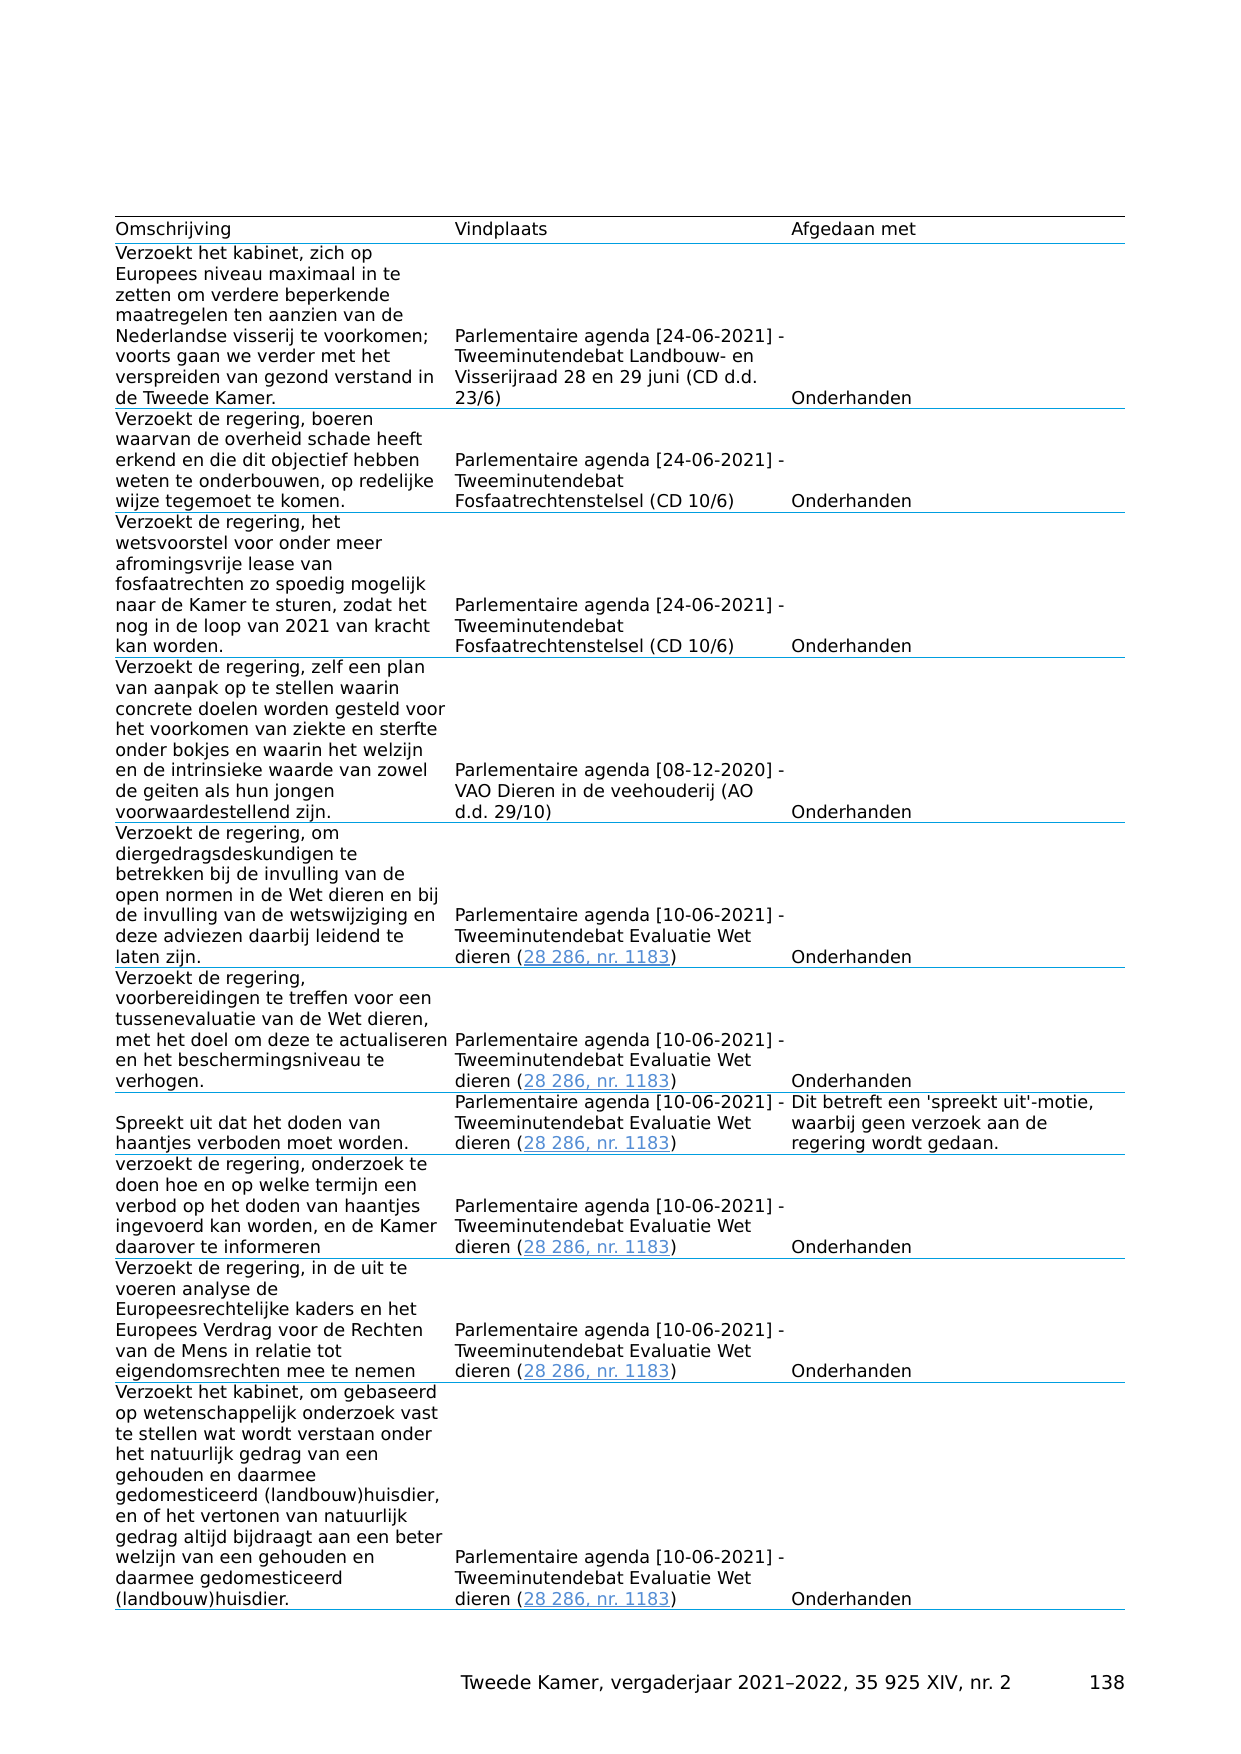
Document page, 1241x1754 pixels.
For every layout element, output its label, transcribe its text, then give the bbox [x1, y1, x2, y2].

table_header Stand van zaken moties Minister van Landbouw, Natuur en Voedselkwaliteit (Tweede Kamer) [115, 191, 1125, 216]
table_cell Verzoekt de regering, in de uit te voeren analyse de Europeesrechtelijke kaders en het Europees Verdrag voor de Rechten van de Mens in relatie tot eigendomsrechten mee te nemen [115, 1259, 452, 1382]
table_cell Onderhanden [788, 823, 1125, 967]
table_cell Verzoekt de regering, om diergedragsdeskundigen te betrekken bij de invulling van de open normen in de Wet dieren en bij de invulling van de wetswijziging en deze adviezen daarbij leidend te laten zijn. [115, 823, 452, 967]
table_cell Onderhanden [788, 1259, 1125, 1382]
table_cell verzoekt de regering, onderzoek te doen hoe en op welke termijn een verbod op het doden van haantjes ingevoerd kan worden, en de Kamer daarover te informeren [115, 1155, 452, 1257]
table_cell Verzoekt de regering, boeren waarvan de overheid schade heeft erkend en die dit objectief hebben weten te onderbouwen, op redelijke wijze tegemoet te komen. [115, 409, 452, 512]
table_cell Parlementaire agenda [10-06-2021] - Tweeminutendebat Evaluatie Wet dieren (28 286, nr. 1183) [452, 968, 788, 1091]
table_cell Verzoekt de regering, voorbereidingen te treffen voor een tussenevaluatie van de Wet dieren, met het doel om deze te actualiseren en het beschermingsniveau te verhogen. [115, 968, 452, 1091]
table_cell Vindplaats [452, 217, 788, 243]
table_cell Verzoekt het kabinet, om gebaseerd op wetenschappelijk onderzoek vast te stellen wat wordt verstaan onder het natuurlijk gedrag van een gehouden en daarmee gedomesticeerd (landbouw)huisdier, en of het vertonen van natuurlijk gedrag altijd bijdraagt aan een beter welzijn van een gehouden en daarmee gedomesticeerd (landbouw)huisdier. [115, 1383, 452, 1609]
table_cell Omschrijving [115, 217, 452, 243]
table_cell Onderhanden [788, 244, 1125, 408]
table_cell Afgedaan met [788, 217, 1125, 243]
table_cell Verzoekt de regering, het wetsvoorstel voor onder meer afromingsvrije lease van fosfaatrechten zo spoedig mogelijk naar de Kamer te sturen, zodat het nog in de loop van 2021 van kracht kan worden. [115, 513, 452, 657]
table_cell Parlementaire agenda [10-06-2021] - Tweeminutendebat Evaluatie Wet dieren (28 286, nr. 1183) [452, 1259, 788, 1382]
table_cell Onderhanden [788, 968, 1125, 1091]
table_cell Verzoekt de regering, zelf een plan van aanpak op te stellen waarin concrete doelen worden gesteld voor het voorkomen van ziekte en sterfte onder bokjes en waarin het welzijn en de intrinsieke waarde van zowel de geiten als hun jongen voorwaardestellend zijn. [115, 658, 452, 822]
table_cell Parlementaire agenda [10-06-2021] - Tweeminutendebat Evaluatie Wet dieren (28 286, nr. 1183) [452, 1155, 788, 1257]
table_cell Onderhanden [788, 1383, 1125, 1609]
table_cell Onderhanden [788, 513, 1125, 657]
table_cell Parlementaire agenda [24-06-2021] - Tweeminutendebat Fosfaatrechtenstelsel (CD 10/6) [452, 409, 788, 512]
table_cell Onderhanden [788, 658, 1125, 822]
table_cell Parlementaire agenda [08-12-2020] - VAO Dieren in de veehouderij (AO d.d. 29/10) [452, 658, 788, 822]
table_cell Parlementaire agenda [10-06-2021] - Tweeminutendebat Evaluatie Wet dieren (28 286, nr. 1183) [452, 823, 788, 967]
table_cell Verzoekt het kabinet, zich op Europees niveau maximaal in te zetten om verdere beperkende maatregelen ten aanzien van de Nederlandse visserij te voorkomen; voorts gaan we verder met het verspreiden van gezond verstand in de Tweede Kamer. [115, 244, 452, 408]
table_cell Parlementaire agenda [24-06-2021] - Tweeminutendebat Landbouw- en Visserijraad 28 en 29 juni (CD d.d. 23/6) [452, 244, 788, 408]
table_cell Spreekt uit dat het doden van haantjes verboden moet worden. [115, 1093, 452, 1154]
table_cell Parlementaire agenda [10-06-2021] - Tweeminutendebat Evaluatie Wet dieren (28 286, nr. 1183) [452, 1093, 788, 1154]
table_cell Dit betreft een 'spreekt uit'-motie, waarbij geen verzoek aan de regering wordt gedaan. [788, 1093, 1125, 1154]
table_cell Onderhanden [788, 409, 1125, 512]
table_cell Parlementaire agenda [10-06-2021] - Tweeminutendebat Evaluatie Wet dieren (28 286, nr. 1183) [452, 1383, 788, 1609]
table_cell Parlementaire agenda [24-06-2021] - Tweeminutendebat Fosfaatrechtenstelsel (CD 10/6) [452, 513, 788, 657]
table_cell Onderhanden [788, 1155, 1125, 1257]
